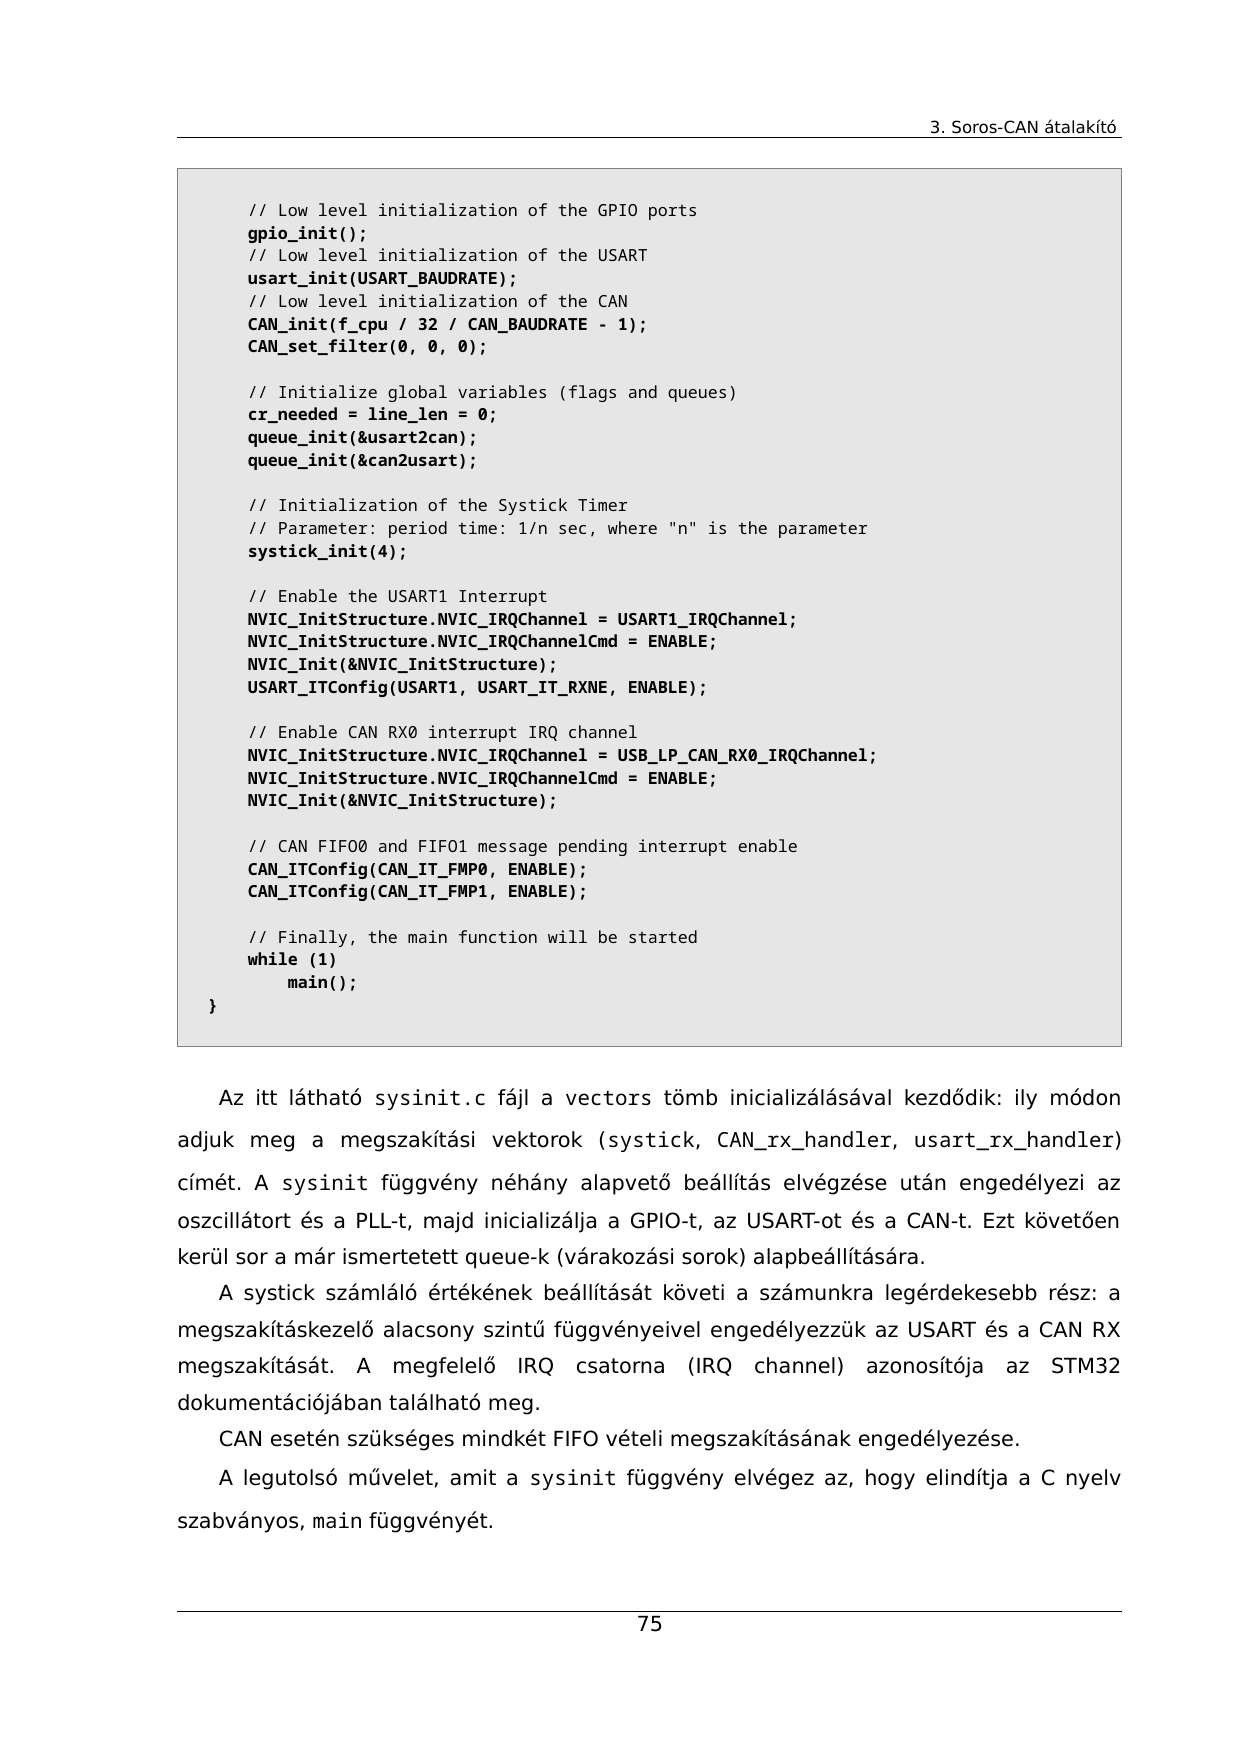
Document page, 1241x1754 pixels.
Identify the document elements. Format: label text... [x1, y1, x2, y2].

text CAN esetén szükséges mindkét FIFO vételi megszakításának engedélyezése. [177, 1427, 1122, 1451]
text Az itt látható sysinit.c fájl a vectors tömb inicializálásával kezdődik: ily módon adjuk meg a megszakítási vektorok (systick, CAN_rx_handler, usart_rx_handler) címét. A sysinit függvény néhány alapvető beállítás elvégzése után engedélyezi az oszcillátort és a PLL-t, majd inicializálja a GPIO-t, az USART-ot és a CAN-t. Ezt követően kerül sor a már ismertetett queue-k (várakozási sorok) alapbeállítására. [177, 1083, 1122, 1269]
text A legutolsó művelet, amit a sysinit függvény elvégez az, hogy elindítja a C nyelv szabványos, main függvényét. [177, 1463, 1122, 1534]
text A systick számláló értékének beállítását követi a számunkra legérdekesebb rész: a megszakításkezelő alacsony szintű függvényeivel engedélyezzük az USART és a CAN RX megszakítását. A megfelelő IRQ csatorna (IRQ channel) azonosítója az STM32 dokumentációjában található meg. [177, 1281, 1122, 1415]
text // Low level initialization of the GPIO ports gpio_init(); // Low level initialization of the USART usart_init(USART_BAUDRATE); // Low level initialization of the CAN CAN_init(f_cpu / 32 / CAN_BAUDRATE - 1); CAN_set_filter(0, 0, 0); // Initialize global variables (flags and queues) cr_needed = line_len = 0; queue_init(&usart2can); queue_init(&can2usart); // Initialization of the Systick Timer // Parameter: period time: 1/n sec, where "n" is the parameter systick_init(4); // Enable the USART1 Interrupt NVIC_InitStructure.NVIC_IRQChannel = USART1_IRQChannel; NVIC_InitStructure.NVIC_IRQChannelCmd = ENABLE; NVIC_Init(&NVIC_InitStructure); USART_ITConfig(USART1, USART_IT_RXNE, ENABLE); // Enable CAN RX0 interrupt IRQ channel NVIC_InitStructure.NVIC_IRQChannel = USB_LP_CAN_RX0_IRQChannel; NVIC_InitStructure.NVIC_IRQChannelCmd = ENABLE; NVIC_Init(&NVIC_InitStructure); // CAN FIFO0 and FIFO1 message pending interrupt enable CAN_ITConfig(CAN_IT_FMP0, ENABLE); CAN_ITConfig(CAN_IT_FMP1, ENABLE); // Finally, the main function will be started while (1) main(); } [178, 169, 1121, 1046]
